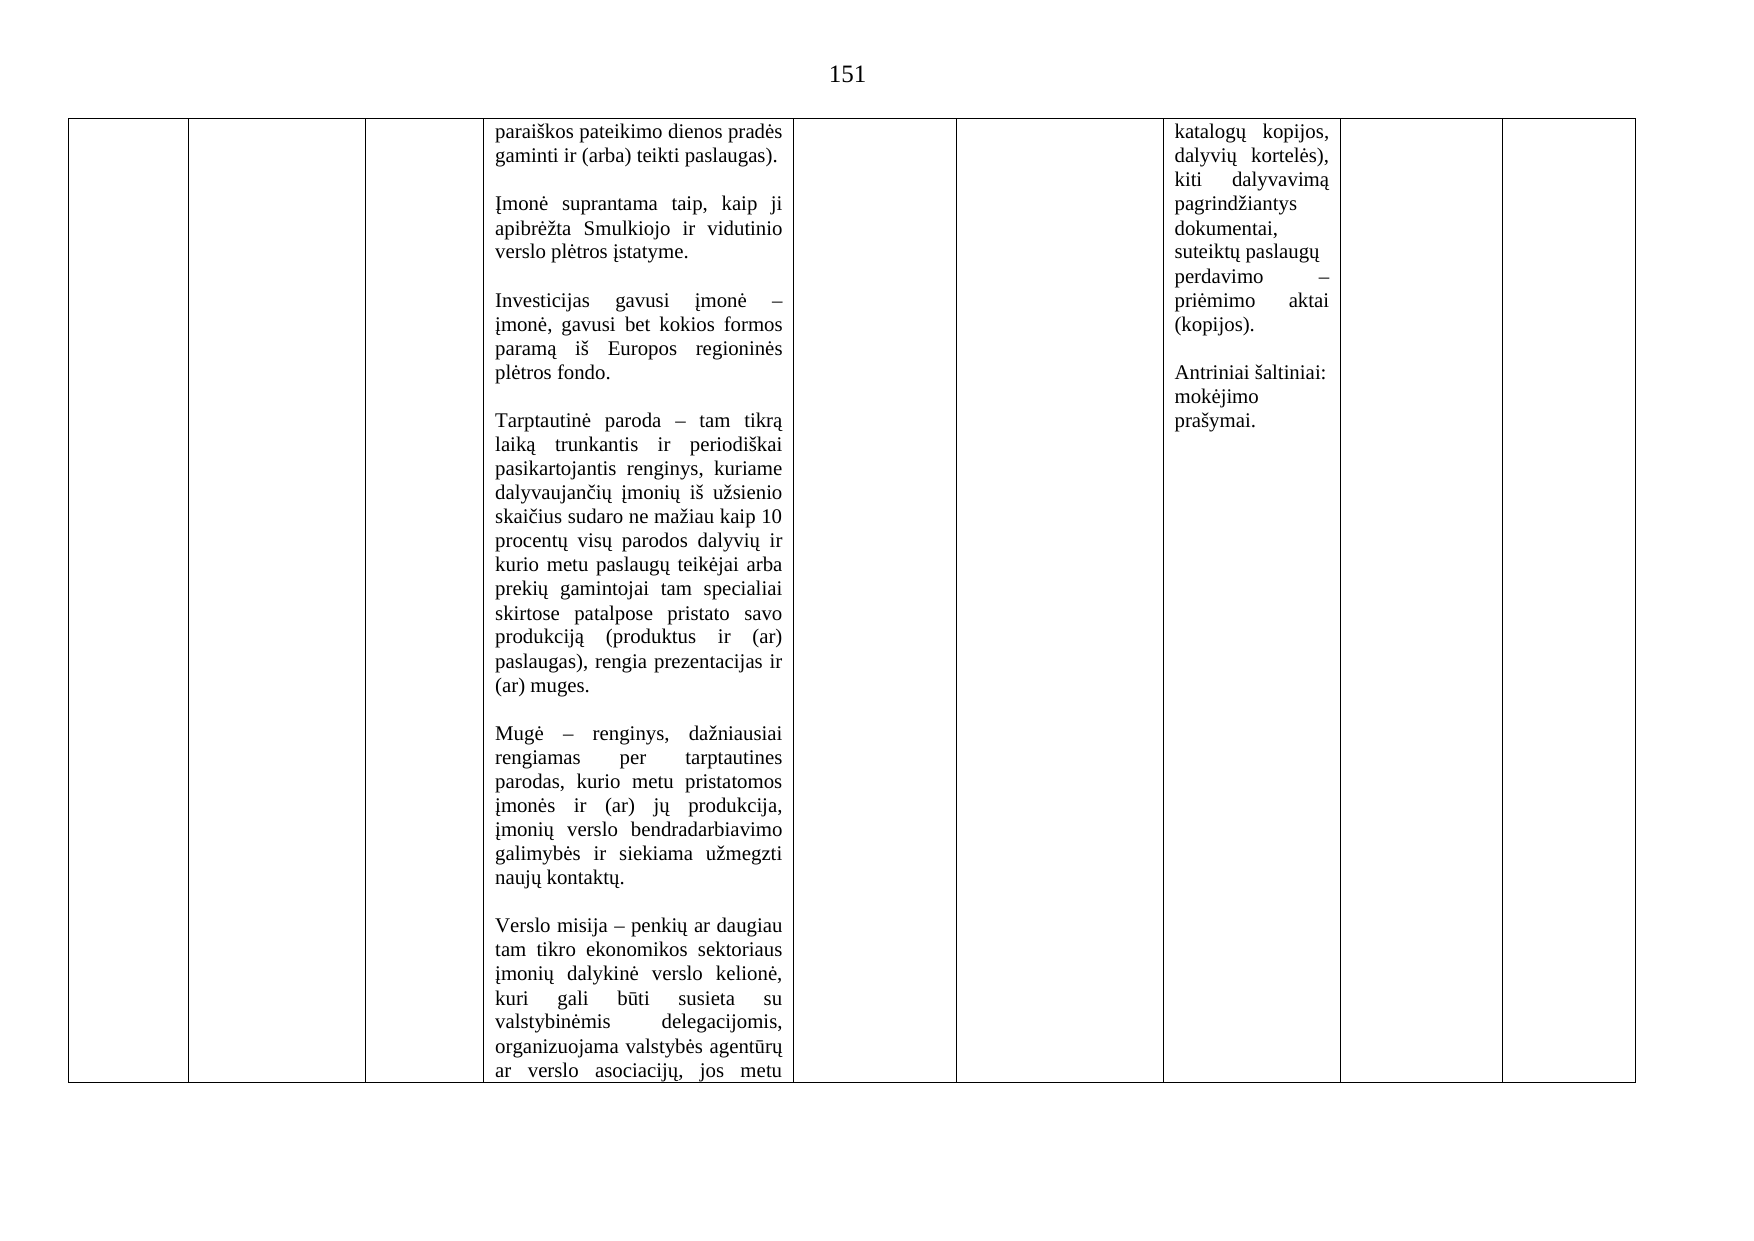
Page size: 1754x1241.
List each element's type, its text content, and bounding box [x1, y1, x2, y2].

table_cell [189, 119, 365, 1082]
table_cell [957, 119, 1163, 1082]
table_cell [1341, 119, 1502, 1082]
table_cell [69, 119, 188, 1082]
table_cell [366, 119, 483, 1082]
table_cell [1503, 119, 1635, 1082]
table_cell katalogų kopijos, dalyvių kortelės), kiti dalyvavimą pagrindžiantys dokumentai, suteiktų paslaugų perdavimo –priėmimo aktai (kopijos). Antriniai šaltiniai: mokėjimo prašymai. [1164, 119, 1340, 1082]
table_cell [794, 119, 956, 1082]
table_cell paraiškos pateikimo dienos pradės gaminti ir (arba) teikti paslaugas). Įmonė suprantama taip, kaip ji apibrėžta Smulkiojo ir vidutinio verslo plėtros įstatyme. Investicijas gavusi įmonė – įmonė, gavusi bet kokios formos paramą iš Europos regioninės plėtros fondo. Tarptautinė paroda – tam tikrą laiką trunkantis ir periodiškai pasikartojantis renginys, kuriame dalyvaujančių įmonių iš užsienio skaičius sudaro ne mažiau kaip 10 procentų visų parodos dalyvių ir kurio metu paslaugų teikėjai arba prekių gamintojai tam specialiai skirtose patalpose pristato savo produkciją (produktus ir (ar) paslaugas), rengia prezentacijas ir (ar) muges. Mugė – renginys, dažniausiai rengiamas per tarptautines parodas, kurio metu pristatomos įmonės ir (ar) jų produkcija, įmonių verslo bendradarbiavimo galimybės ir siekiama užmegzti naujų kontaktų. Verslo misija – penkių ar daugiau tam tikro ekonomikos sektoriaus įmonių dalykinė verslo kelionė, kuri gali būti susieta su valstybinėmis delegacijomis, organizuojama valstybės agentūrų ar verslo asociacijų, jos metu [484, 119, 793, 1082]
